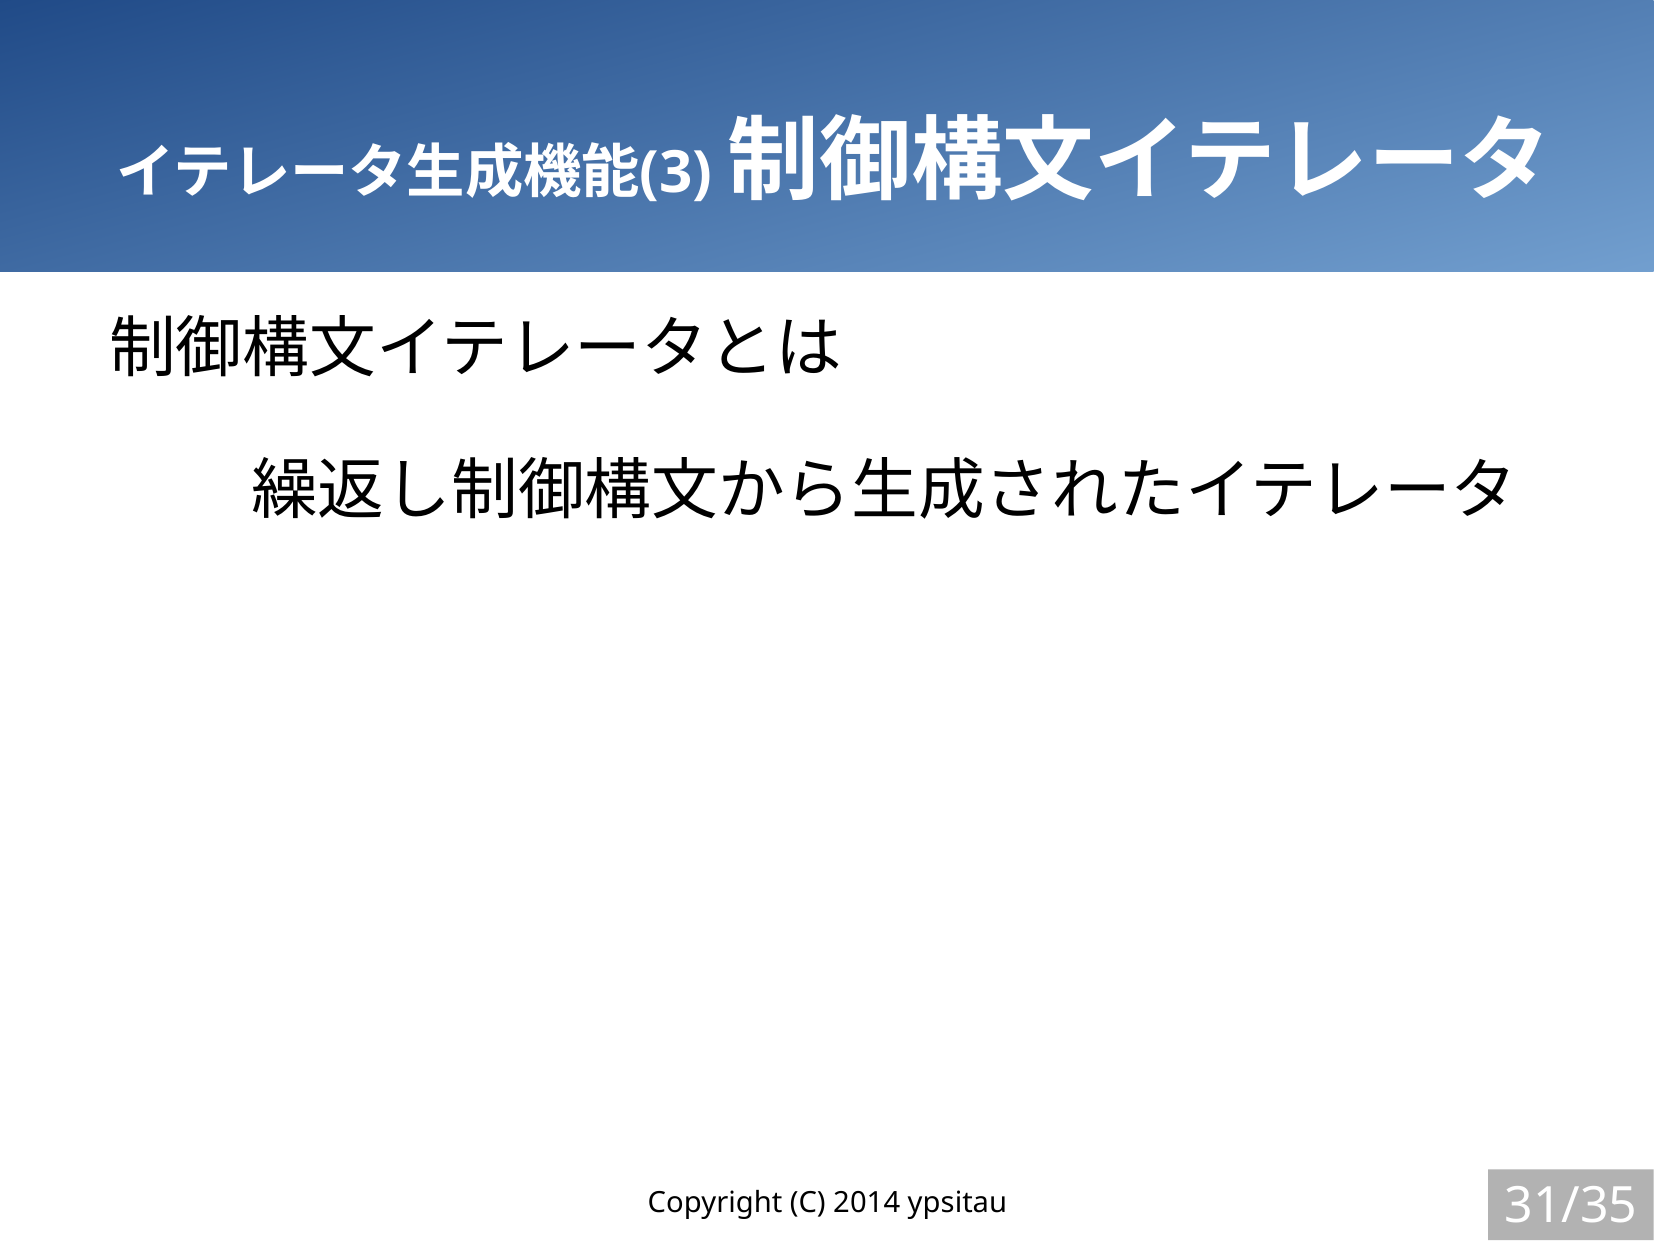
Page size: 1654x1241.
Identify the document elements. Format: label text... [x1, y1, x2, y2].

title イテレータ生成機能(3) 制御構文イテレータ [66, 49, 1603, 257]
text_box 繰返し制御構文から生成されたイテレータ [236, 428, 1535, 544]
text_box 制御構文イテレータとは [94, 286, 859, 402]
